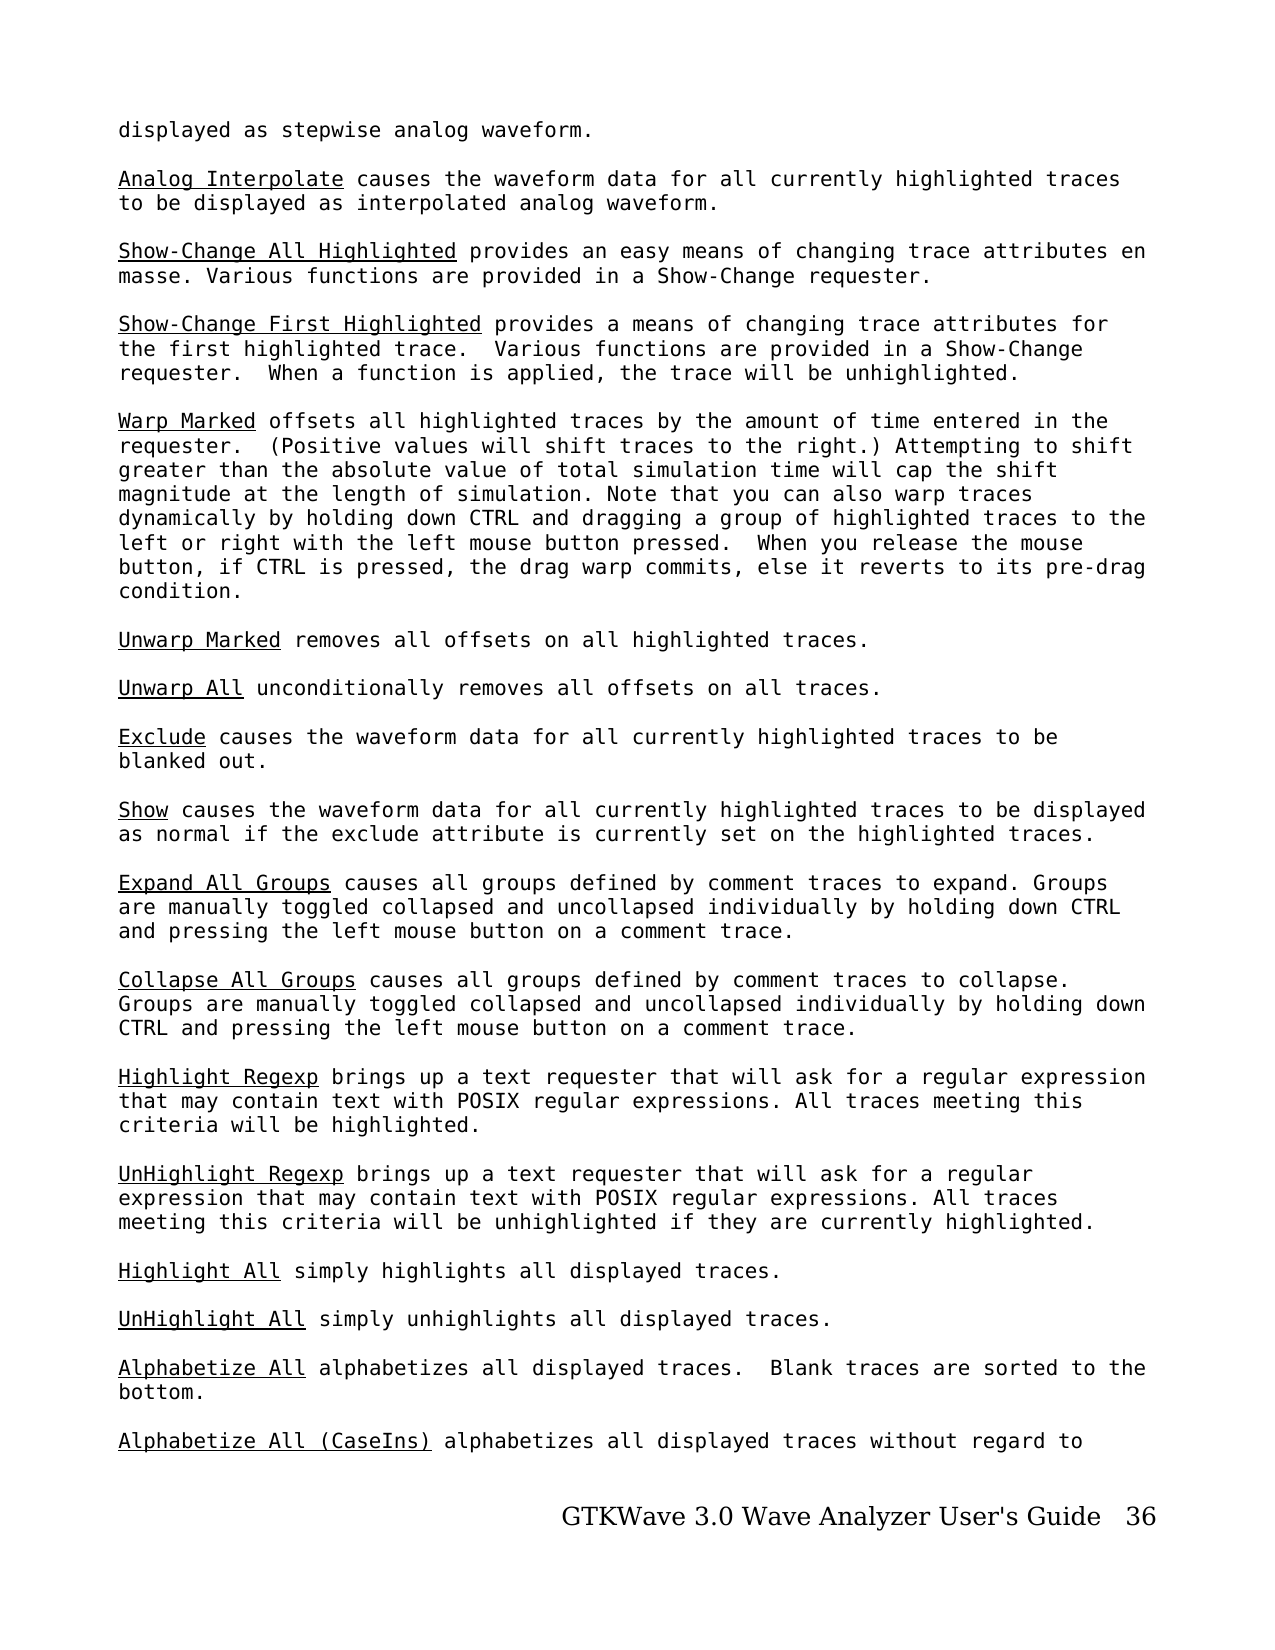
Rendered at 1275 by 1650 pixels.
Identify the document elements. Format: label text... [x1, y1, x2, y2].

text Expand All Groups causes all groups defined by comment traces to expand. Groups are manually toggled collapsed and uncollapsed individually by holding down CTRL and pressing the left mouse button on a comment trace. [118, 871, 1157, 943]
text Exclude causes the waveform data for all currently highlighted traces to be blanked out. [118, 725, 1157, 773]
text UnHighlight All simply unhighlights all displayed traces. [118, 1307, 1157, 1332]
text Unwarp All unconditionally removes all offsets on all traces. [118, 676, 1157, 701]
text Highlight All simply highlights all displayed traces. [118, 1259, 1157, 1283]
text Unwarp Marked removes all offsets on all highlighted traces. [118, 628, 1157, 652]
text Show causes the waveform data for all currently highlighted traces to be displayed as normal if the exclude attribute is currently set on the highlighted traces. [118, 798, 1157, 846]
text Highlight Regexp brings up a text requester that will ask for a regular expression that may contain text with POSIX regular expressions. All traces meeting this criteria will be highlighted. [118, 1065, 1157, 1137]
text displayed as stepwise analog waveform. [118, 118, 1157, 142]
text Alphabetize All alphabetizes all displayed traces. Blank traces are sorted to the bottom. [118, 1356, 1157, 1404]
text Analog Interpolate causes the waveform data for all currently highlighted traces to be displayed as interpolated analog waveform. [118, 167, 1157, 215]
text UnHighlight Regexp brings up a text requester that will ask for a regular expression that may contain text with POSIX regular expressions. All traces meeting this criteria will be unhighlighted if they are currently highlighted. [118, 1162, 1157, 1234]
text Show-Change All Highlighted provides an easy means of changing trace attributes en masse. Various functions are provided in a Show-Change requester. [118, 239, 1157, 288]
text Warp Marked offsets all highlighted traces by the amount of time entered in the requester. (Positive values will shift traces to the right.) Attempting to shift greater than the absolute value of total simulation time will cap the shift magnitude at the length of simulation. Note that you can also warp traces dynamically by holding down CTRL and dragging a group of highlighted traces to the left or right with the left mouse button pressed. When you release the mouse button, if CTRL is pressed, the drag warp commits, else it reverts to its pre-drag condition. [118, 409, 1157, 603]
text Show-Change First Highlighted provides a means of changing trace attributes for the first highlighted trace. Various functions are provided in a Show-Change requester. When a function is applied, the trace will be unhighlighted. [118, 312, 1157, 385]
text Alphabetize All (CaseIns) alphabetizes all displayed traces without regard to [118, 1429, 1157, 1453]
text Collapse All Groups causes all groups defined by comment traces to collapse. Groups are manually toggled collapsed and uncollapsed individually by holding down CTRL and pressing the left mouse button on a comment trace. [118, 968, 1157, 1040]
